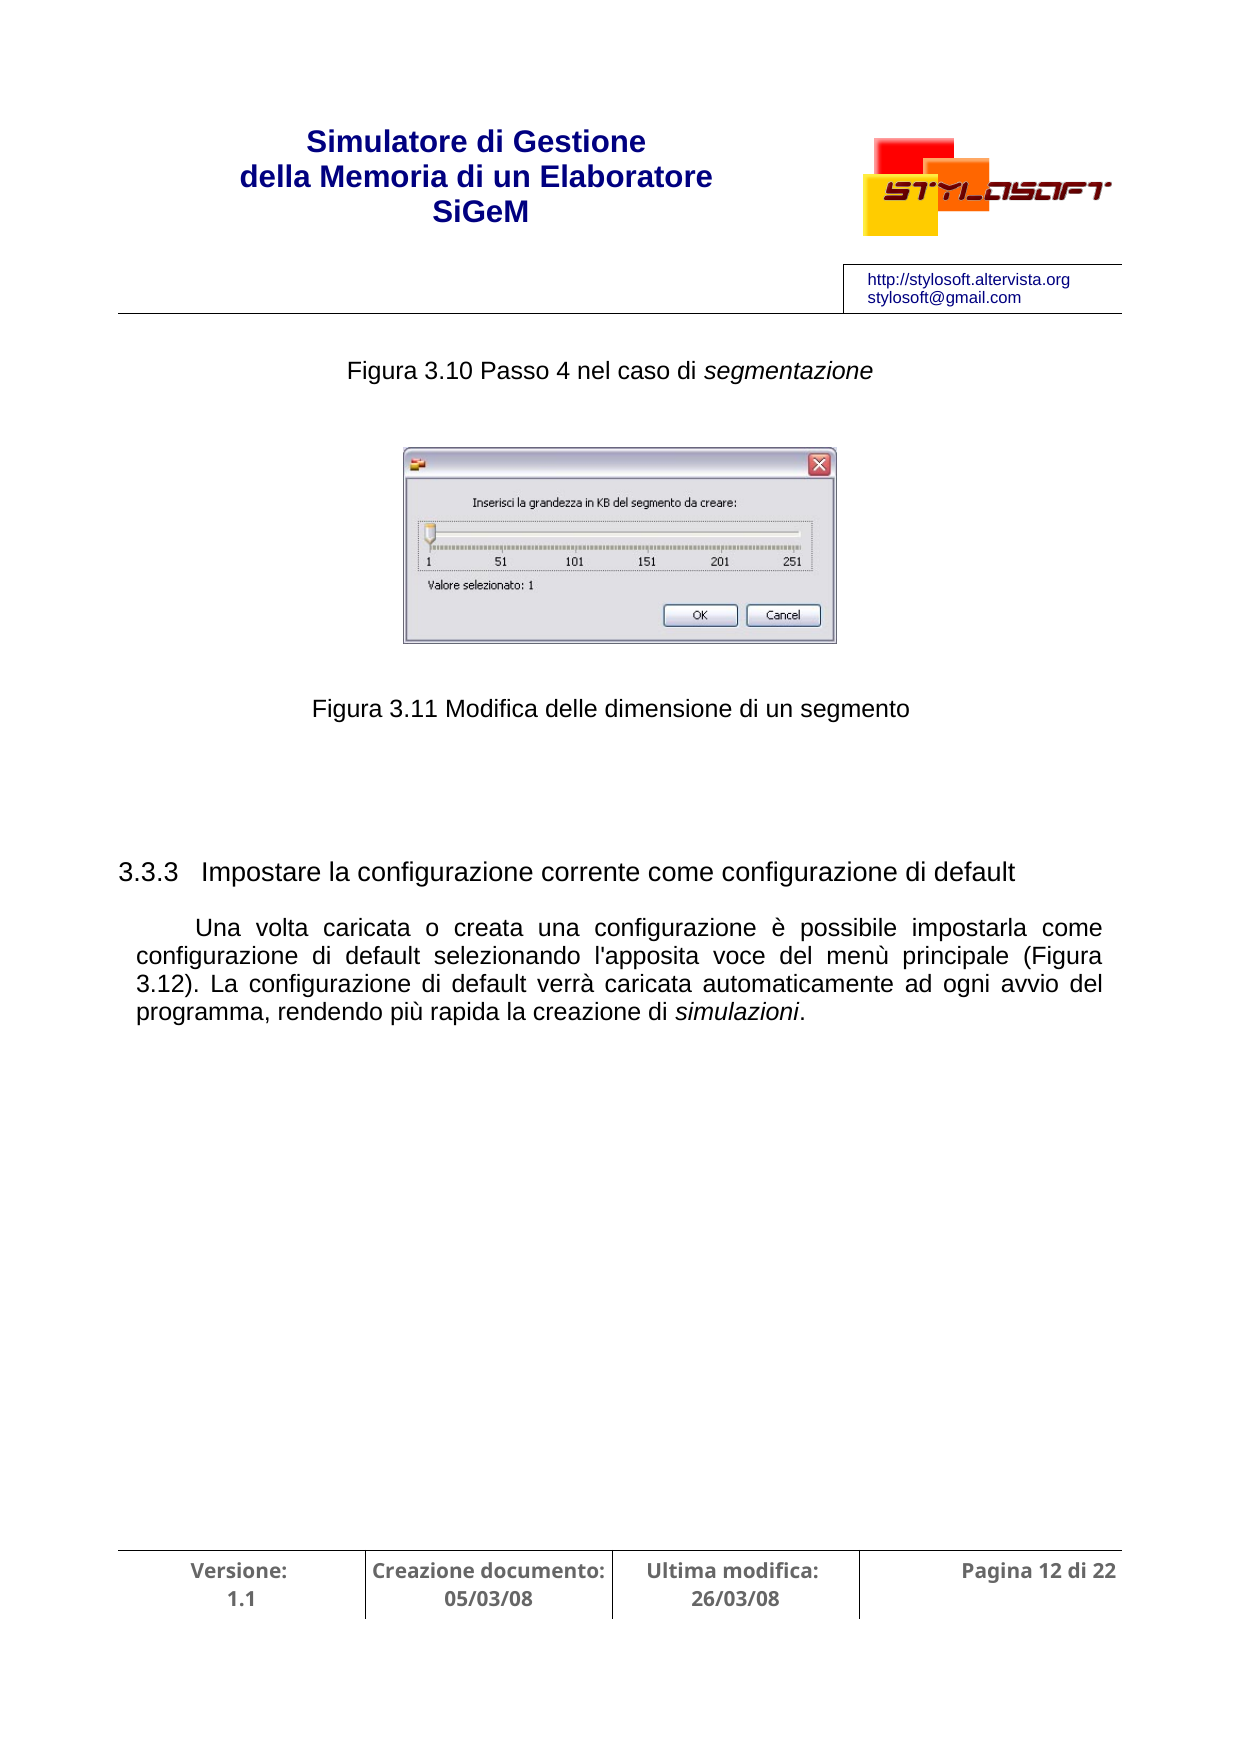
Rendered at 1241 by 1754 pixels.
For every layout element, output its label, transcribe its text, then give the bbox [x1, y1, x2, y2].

text Una volta caricata o creata una configurazione è possibile impostarla come configurazione di default selezionando l'apposita voce del menù principale (Figura 3.12). La configurazione di default verrà caricata automaticamente ad ogni avvio del programma, rendendo più rapida la creazione di simulazioni. [136, 914, 1104, 1025]
picture [403, 447, 837, 644]
picture [848, 123, 1117, 247]
text Figura 3.11 Modifica delle dimensione di un segmento [118, 695, 1104, 723]
subtitle Impostare la configurazione corrente come configurazione di default [118, 857, 1122, 887]
text Figura 3.10 Passo 4 nel caso di segmentazione [118, 356, 1104, 384]
